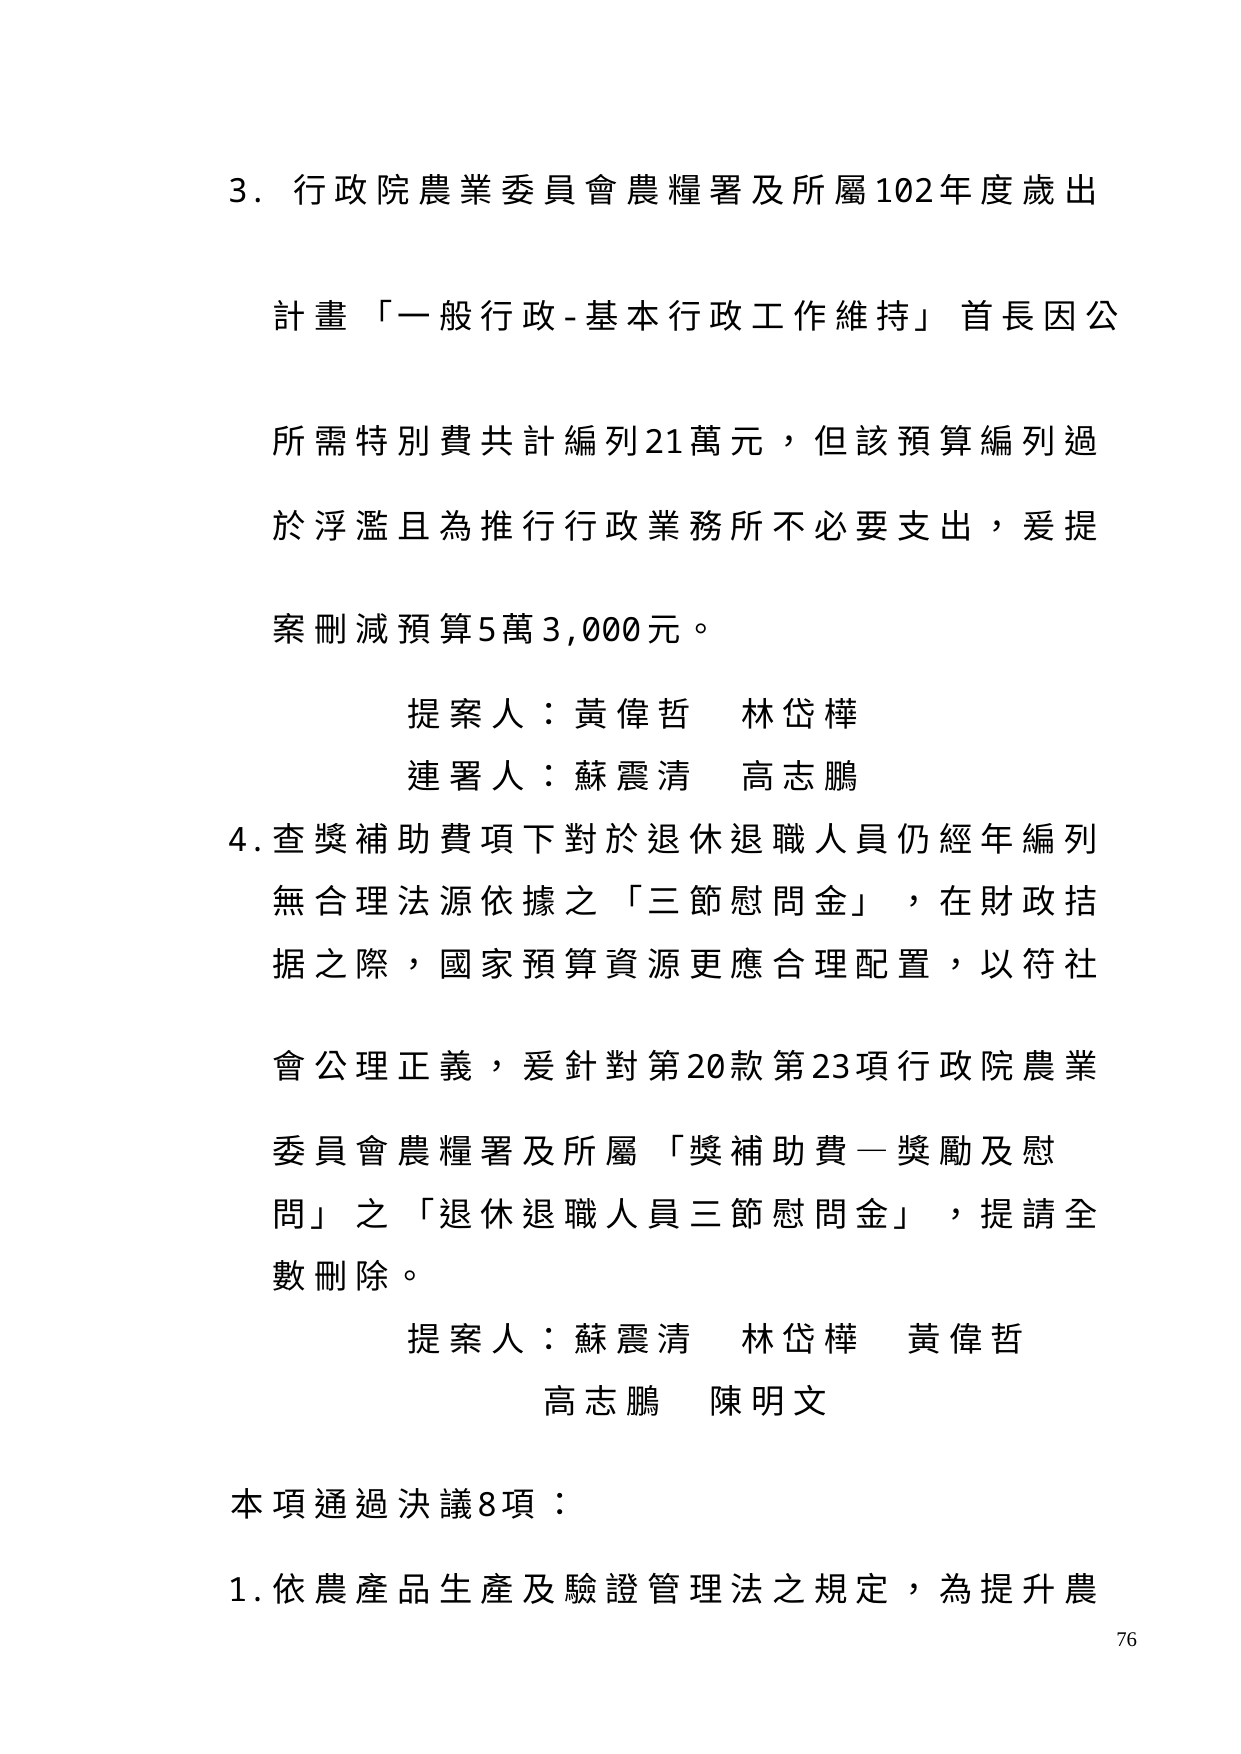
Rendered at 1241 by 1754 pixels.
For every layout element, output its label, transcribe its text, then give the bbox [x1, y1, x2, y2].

text 連署人：蘇震清 高志鵬 [399, 733, 1063, 795]
text 3. 行政院農業委員會農糧署及所屬102年度歲出計畫「一般行政-基本行政工作維持」首長因公所需特別費共計編列21萬元，但該預算編列過於浮濫且為推行行政業務所不必要支出，爰提案刪減預算5萬3,000元。 [226, 108, 1133, 670]
text 提案人：蘇震清 林岱樺 黃偉哲 高志鵬 陳明文 [399, 1295, 1063, 1420]
text 提案人：黃偉哲 林岱樺 [399, 670, 1063, 733]
text 本項通過決議8項： [226, 1420, 1133, 1545]
text 4.查獎補助費項下對於退休退職人員仍經年編列無合理法源依據之「三節慰問金」，在財政拮据之際，國家預算資源更應合理配置，以符社會公理正義，爰針對第20款第23項行政院農業委員會農糧署及所屬「獎補助費—獎勵及慰問」之「退休退職人員三節慰問金」，提請全數刪除。 [226, 795, 1133, 1295]
text 1.依農產品生產及驗證管理法之規定，為提升農 [226, 1545, 1133, 1608]
